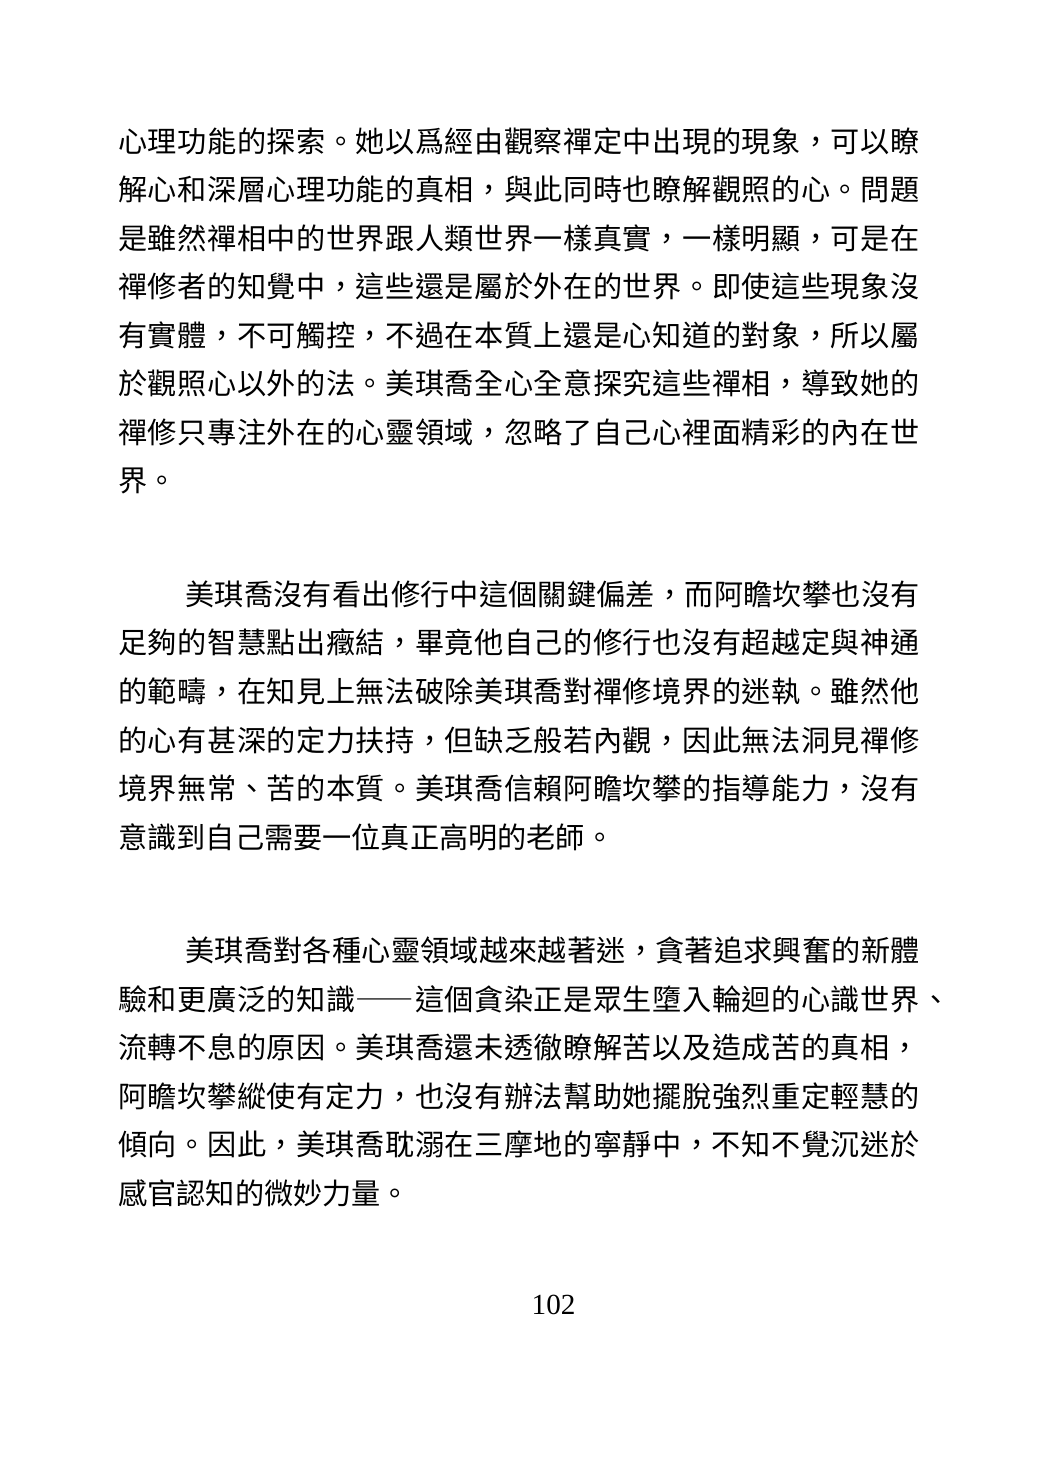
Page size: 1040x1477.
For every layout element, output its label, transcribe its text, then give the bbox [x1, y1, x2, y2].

text 心理功能的探索。她以爲經由觀察禪定中出現的現象，可以瞭解心和深層心理功能的真相，與此同時也瞭解觀照的心。問題是雖然禪相中的世界跟人類世界一樣真實，一樣明顯，可是在禪修者的知覺中，這些還是屬於外在的世界。即使這些現象沒有實體，不可觸控，不過在本質上還是心知道的對象，所以屬於觀照心以外的法。美琪喬全心全意探究這些禪相，導致她的禪修只專注外在的心靈領域，忽略了自己心裡面精彩的內在世界。 [118, 118, 921, 500]
text 美琪喬對各種心靈領域越來越著迷，貪著追求興奮的新體驗和更廣泛的知識——這個貪染正是眾生墮入輪迴的心識世界、流轉不息的原因。美琪喬還未透徹瞭解苦以及造成苦的真相，阿瞻坎攀縱使有定力，也沒有辦法幫助她擺脫強烈重定輕慧的傾向。因此，美琪喬耽溺在三摩地的寧靜中，不知不覺沉迷於感官認知的微妙力量。 [118, 928, 921, 1213]
text 美琪喬沒有看出修行中這個關鍵偏差，而阿瞻坎攀也沒有足夠的智慧點出癥結，畢竟他自己的修行也沒有超越定與神通的範疇，在知見上無法破除美琪喬對禪修境界的迷執。雖然他的心有甚深的定力扶持，但缺乏般若內觀，因此無法洞見禪修境界無常、苦的本質。美琪喬信賴阿瞻坎攀的指導能力，沒有意識到自己需要一位真正高明的老師。 [118, 571, 921, 856]
